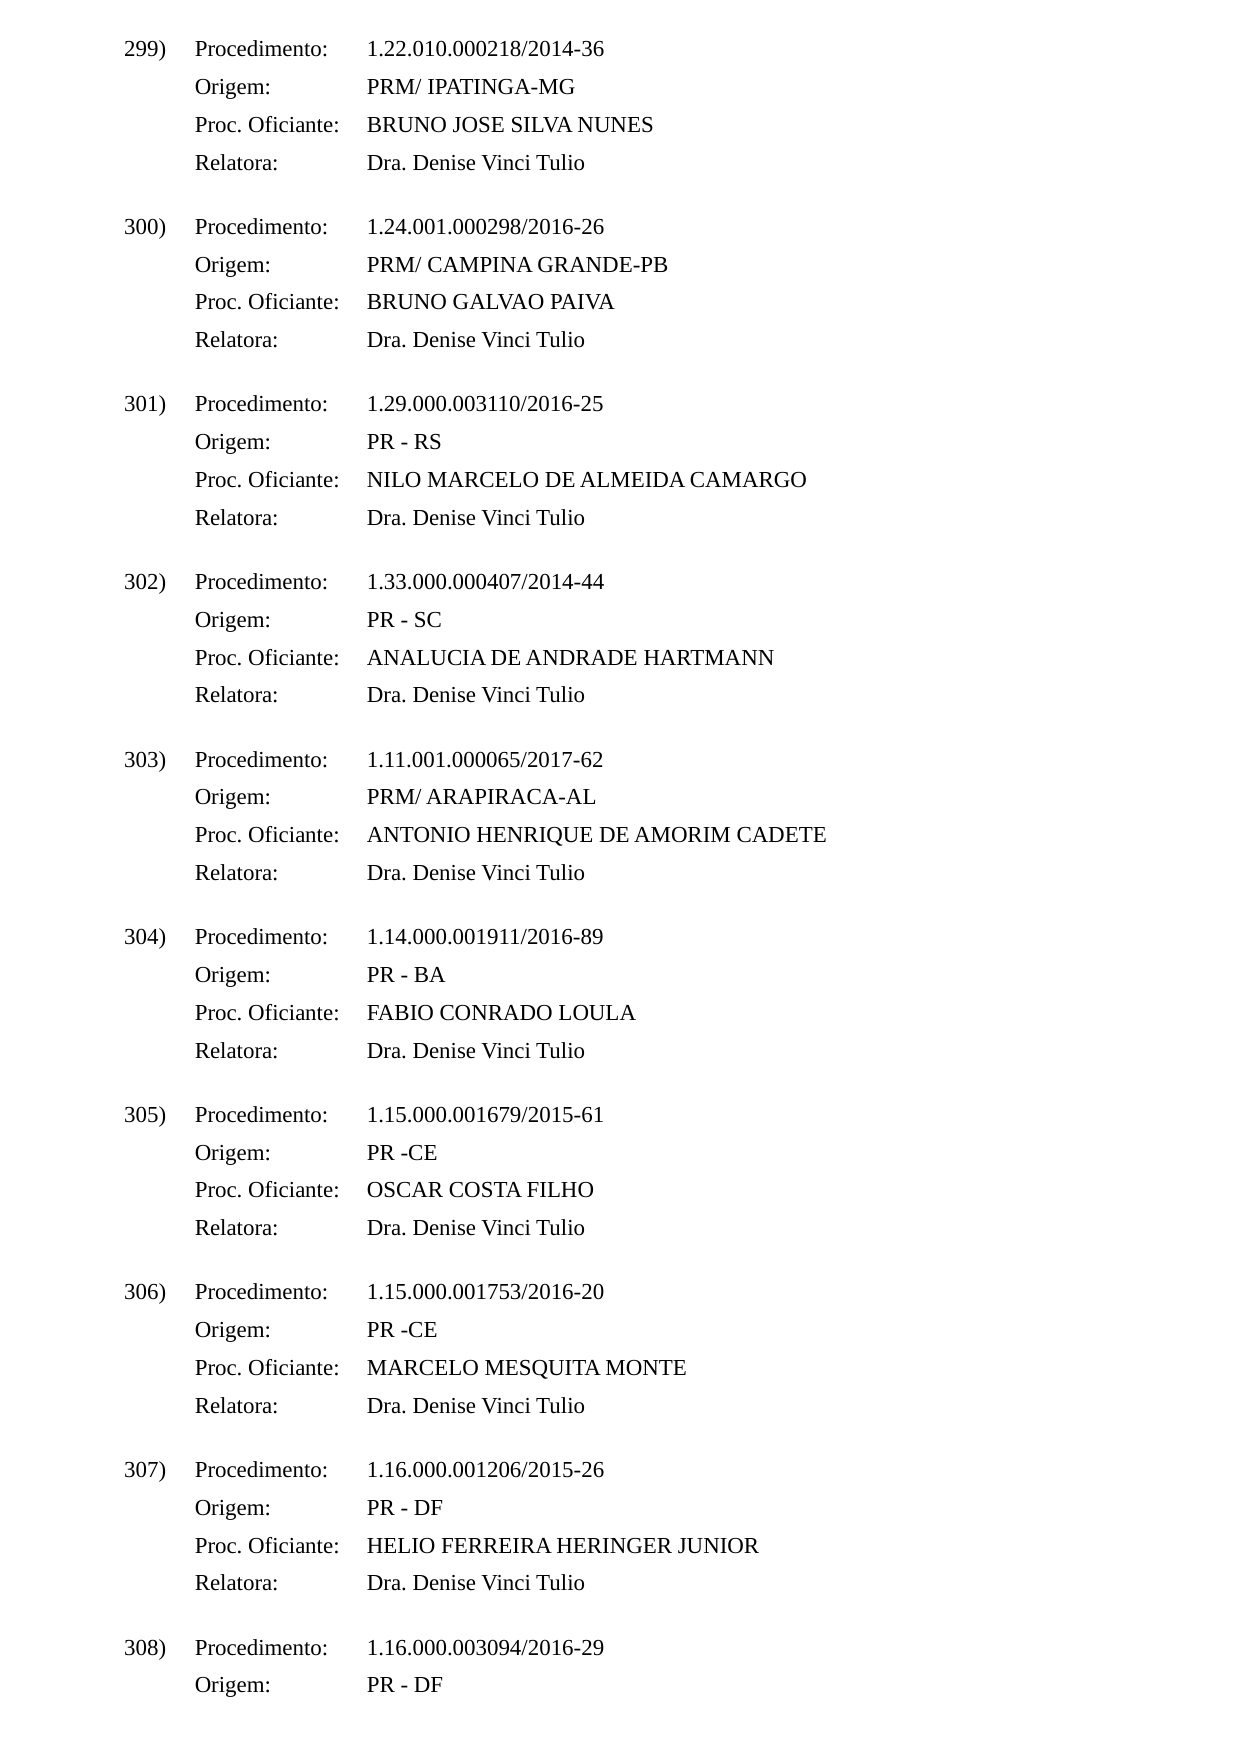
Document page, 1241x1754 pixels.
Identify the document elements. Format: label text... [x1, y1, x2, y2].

table_header 1.22.010.000218/2014-36 [361, 30, 1122, 67]
table_cell Proc. Oficiante: [189, 816, 361, 853]
table_cell [118, 321, 189, 358]
table_cell [118, 460, 189, 498]
table_cell ANALUCIA DE ANDRADE HARTMANN [361, 638, 1122, 676]
table_cell Proc. Oficiante: [189, 1348, 361, 1386]
table_header 308) [118, 1628, 189, 1666]
table_header 304) [118, 918, 189, 955]
table_cell PRM/ CAMPINA GRANDE-PB [361, 245, 1122, 283]
table_cell [118, 1348, 189, 1386]
table_cell HELIO FERREIRA HERINGER JUNIOR [361, 1526, 1122, 1564]
table_header 1.16.000.001206/2015-26 [361, 1450, 1122, 1488]
table_header 1.16.000.003094/2016-29 [361, 1628, 1122, 1666]
table_cell [118, 1133, 189, 1171]
table_header 299) [118, 30, 189, 67]
table_cell NILO MARCELO DE ALMEIDA CAMARGO [361, 460, 1122, 498]
table_cell PR - BA [361, 955, 1122, 993]
table_header 1.11.001.000065/2017-62 [361, 740, 1122, 778]
table_cell Proc. Oficiante: [189, 460, 361, 498]
table_header 1.15.000.001753/2016-20 [361, 1273, 1122, 1311]
table_header 302) [118, 562, 189, 600]
table_cell [118, 853, 189, 891]
table_cell OSCAR COSTA FILHO [361, 1171, 1122, 1208]
table_cell Dra. Denise Vinci Tulio [361, 498, 1122, 536]
table_cell Origem: [189, 67, 361, 105]
table_header 1.15.000.001679/2015-61 [361, 1095, 1122, 1133]
table_cell [118, 1171, 189, 1208]
table_cell [118, 1526, 189, 1564]
table_cell PR - DF [361, 1666, 1122, 1703]
table_cell Dra. Denise Vinci Tulio [361, 321, 1122, 358]
table_header Procedimento: [189, 1450, 361, 1488]
table_cell Dra. Denise Vinci Tulio [361, 853, 1122, 891]
table_header 306) [118, 1273, 189, 1311]
table_header 301) [118, 385, 189, 422]
table_cell [118, 1666, 189, 1703]
table_cell Origem: [189, 1133, 361, 1171]
table_cell [118, 638, 189, 676]
table_cell Proc. Oficiante: [189, 638, 361, 676]
table_cell PR - RS [361, 423, 1122, 460]
table_cell Relatora: [189, 1209, 361, 1246]
table_header 307) [118, 1450, 189, 1488]
table_cell [118, 67, 189, 105]
table_cell [118, 498, 189, 536]
table_cell Relatora: [189, 1031, 361, 1069]
table_header 1.24.001.000298/2016-26 [361, 207, 1122, 245]
table_cell Dra. Denise Vinci Tulio [361, 1386, 1122, 1424]
table_cell Origem: [189, 778, 361, 816]
table_cell Dra. Denise Vinci Tulio [361, 1564, 1122, 1602]
table_cell FABIO CONRADO LOULA [361, 993, 1122, 1031]
table_cell Relatora: [189, 1386, 361, 1424]
table_header 1.14.000.001911/2016-89 [361, 918, 1122, 955]
table_header Procedimento: [189, 207, 361, 245]
table_header Procedimento: [189, 1273, 361, 1311]
table_cell Origem: [189, 600, 361, 638]
table_cell [118, 1031, 189, 1069]
table_cell Dra. Denise Vinci Tulio [361, 143, 1122, 181]
table_header Procedimento: [189, 918, 361, 955]
table_cell Relatora: [189, 1564, 361, 1602]
table_cell Origem: [189, 1488, 361, 1526]
table_cell Origem: [189, 1666, 361, 1703]
table_cell ANTONIO HENRIQUE DE AMORIM CADETE [361, 816, 1122, 853]
table_cell BRUNO GALVAO PAIVA [361, 283, 1122, 321]
table_header 303) [118, 740, 189, 778]
table_cell [118, 1564, 189, 1602]
table_cell Relatora: [189, 321, 361, 358]
table_cell [118, 600, 189, 638]
table_cell Relatora: [189, 143, 361, 181]
table_cell [118, 423, 189, 460]
table_cell [118, 778, 189, 816]
table_cell [118, 1209, 189, 1246]
table_header Procedimento: [189, 740, 361, 778]
table_header Procedimento: [189, 1095, 361, 1133]
table_cell PR - DF [361, 1488, 1122, 1526]
table_cell Dra. Denise Vinci Tulio [361, 1209, 1122, 1246]
table_cell [118, 1311, 189, 1348]
table_cell [118, 955, 189, 993]
table_cell [118, 105, 189, 143]
table_cell [118, 1386, 189, 1424]
table_cell [118, 245, 189, 283]
table_header 1.29.000.003110/2016-25 [361, 385, 1122, 422]
table_cell PR -CE [361, 1133, 1122, 1171]
table_cell Relatora: [189, 498, 361, 536]
table_cell Proc. Oficiante: [189, 1526, 361, 1564]
table_header 305) [118, 1095, 189, 1133]
table_cell Proc. Oficiante: [189, 283, 361, 321]
table_cell Origem: [189, 245, 361, 283]
table_header Procedimento: [189, 1628, 361, 1666]
table_cell Proc. Oficiante: [189, 993, 361, 1031]
table_cell BRUNO JOSE SILVA NUNES [361, 105, 1122, 143]
table_cell Relatora: [189, 676, 361, 713]
table_header 1.33.000.000407/2014-44 [361, 562, 1122, 600]
table_cell [118, 676, 189, 713]
table_cell PR -CE [361, 1311, 1122, 1348]
table_cell Origem: [189, 955, 361, 993]
table_cell Origem: [189, 423, 361, 460]
table_cell [118, 816, 189, 853]
table_cell [118, 283, 189, 321]
table_cell Relatora: [189, 853, 361, 891]
table_cell Origem: [189, 1311, 361, 1348]
table_cell PRM/ IPATINGA-MG [361, 67, 1122, 105]
table_cell [118, 1488, 189, 1526]
table_cell PR - SC [361, 600, 1122, 638]
table_cell MARCELO MESQUITA MONTE [361, 1348, 1122, 1386]
table_header Procedimento: [189, 562, 361, 600]
table_header 300) [118, 207, 189, 245]
table_cell [118, 993, 189, 1031]
table_cell Proc. Oficiante: [189, 1171, 361, 1208]
table_header Procedimento: [189, 30, 361, 67]
table_cell Dra. Denise Vinci Tulio [361, 676, 1122, 713]
table_cell Dra. Denise Vinci Tulio [361, 1031, 1122, 1069]
table_cell Proc. Oficiante: [189, 105, 361, 143]
table_cell [118, 143, 189, 181]
table_header Procedimento: [189, 385, 361, 422]
table_cell PRM/ ARAPIRACA-AL [361, 778, 1122, 816]
